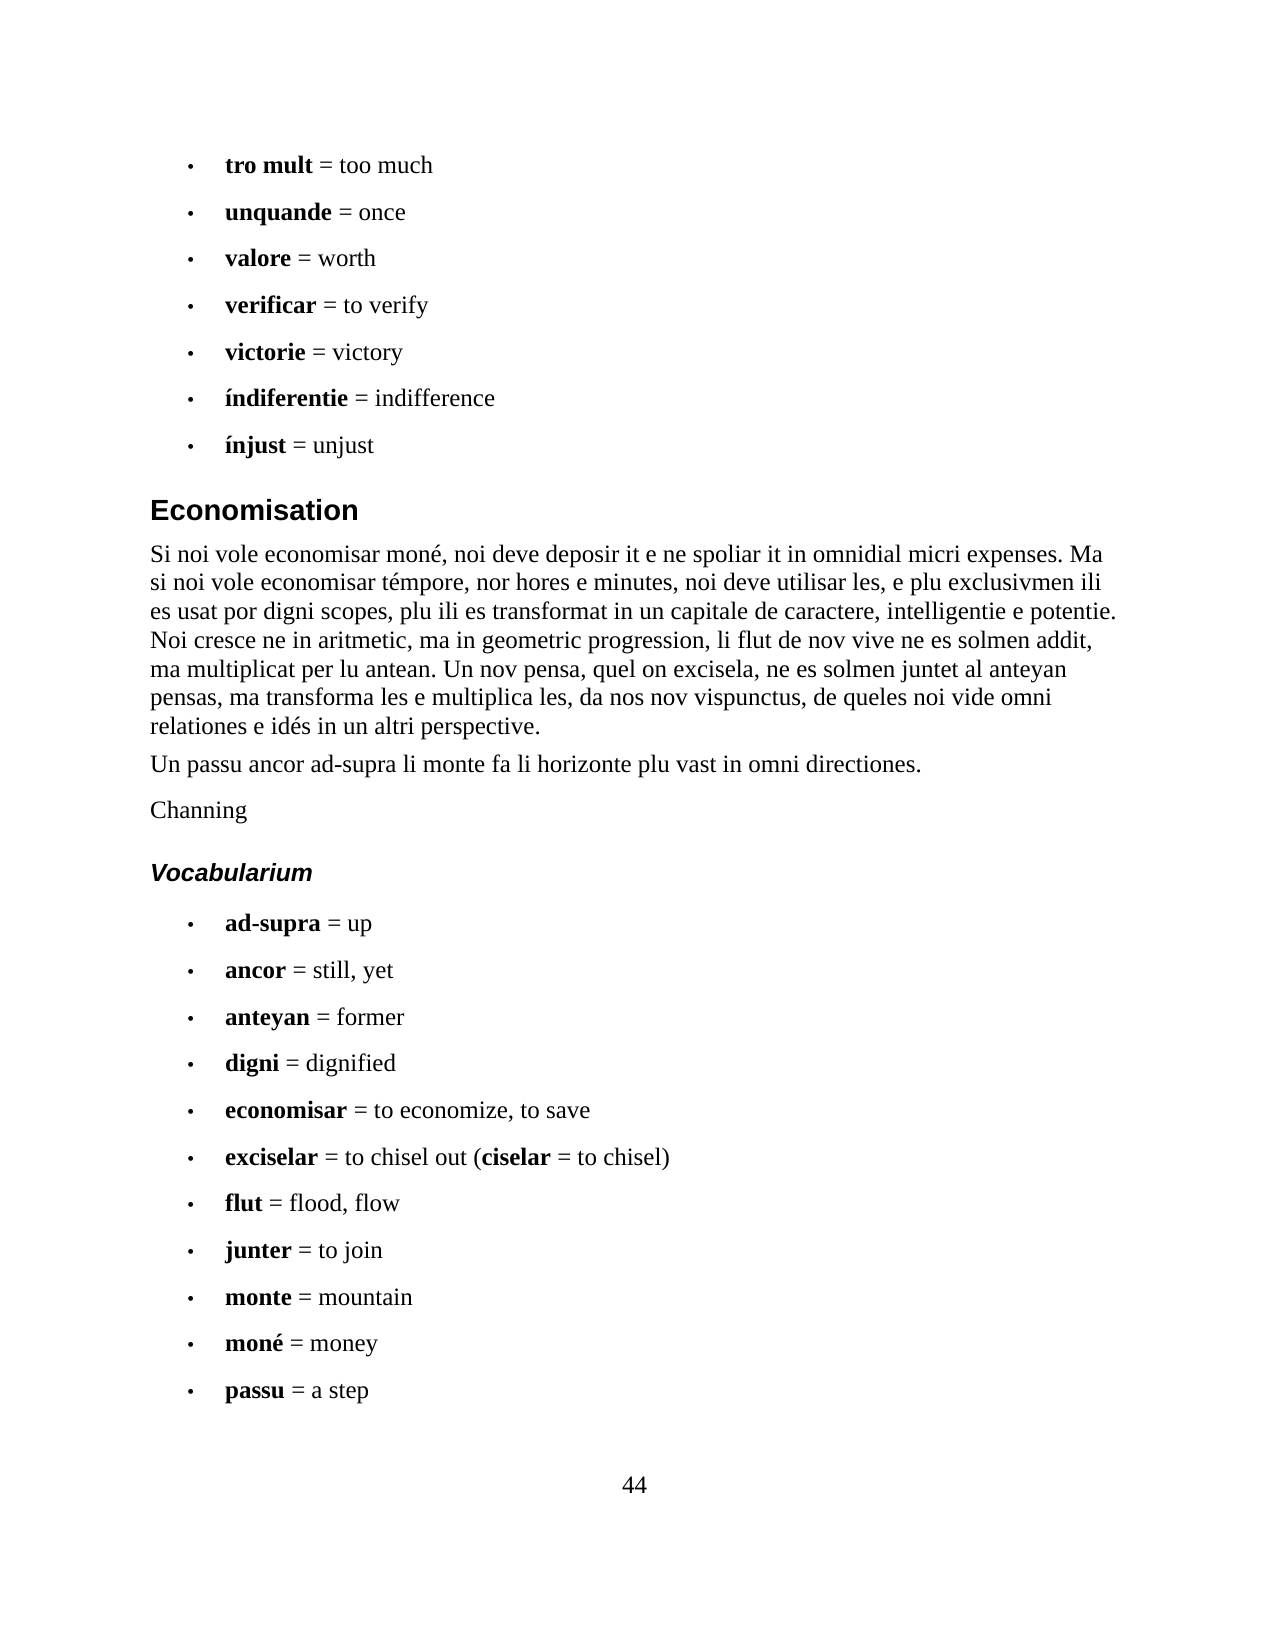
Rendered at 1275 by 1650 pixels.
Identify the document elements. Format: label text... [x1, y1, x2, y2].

list valore = worth [187, 243, 1125, 272]
list victorie = victory [187, 337, 1125, 365]
list moné = money [187, 1328, 1125, 1357]
subtitle Vocabularium [150, 858, 1125, 887]
list ínjust = unjust [187, 430, 1125, 459]
list monte = mountain [187, 1282, 1125, 1310]
list ancor = still, yet [187, 955, 1125, 984]
subtitle Economisation [150, 493, 1125, 526]
list verificar = to verify [187, 290, 1125, 319]
list índiferentie = indifference [187, 383, 1125, 412]
list junter = to join [187, 1235, 1125, 1264]
list anteyan = former [187, 1002, 1125, 1030]
list digni = dignified [187, 1048, 1125, 1077]
text Si noi vole economisar moné, noi deve deposir it e ne spoliar it in omnidial micri expenses. Ma si noi vole economisar témpore, nor hores e minutes, noi deve utilisar les, e plu exclusivmen ili es usat por digni scopes, plu ili es transformat in un capitale de caractere, intelligentie e potentie. Noi cresce ne in aritmetic, ma in geometric progression, li flut de nov vive ne es solmen addit, ma multiplicat per lu antean. Un nov pensa, quel on excisela, ne es solmen juntet al anteyan pensas, ma transforma les e multiplica les, da nos nov vispunctus, de queles noi vide omni relationes e idés in un altri perspective. [150, 539, 1125, 740]
text Un passu ancor ad-supra li monte fa li horizonte plu vast in omni directiones. [150, 749, 1125, 778]
list exciselar = to chisel out (ciselar = to chisel) [187, 1142, 1125, 1170]
list unquande = once [187, 197, 1125, 225]
list tro mult = too much [187, 150, 1125, 179]
list economisar = to economize, to save [187, 1095, 1125, 1124]
list ad-supra = up [187, 908, 1125, 937]
text Channing [150, 796, 1125, 824]
list flut = flood, flow [187, 1188, 1125, 1217]
list passu = a step [187, 1375, 1125, 1404]
